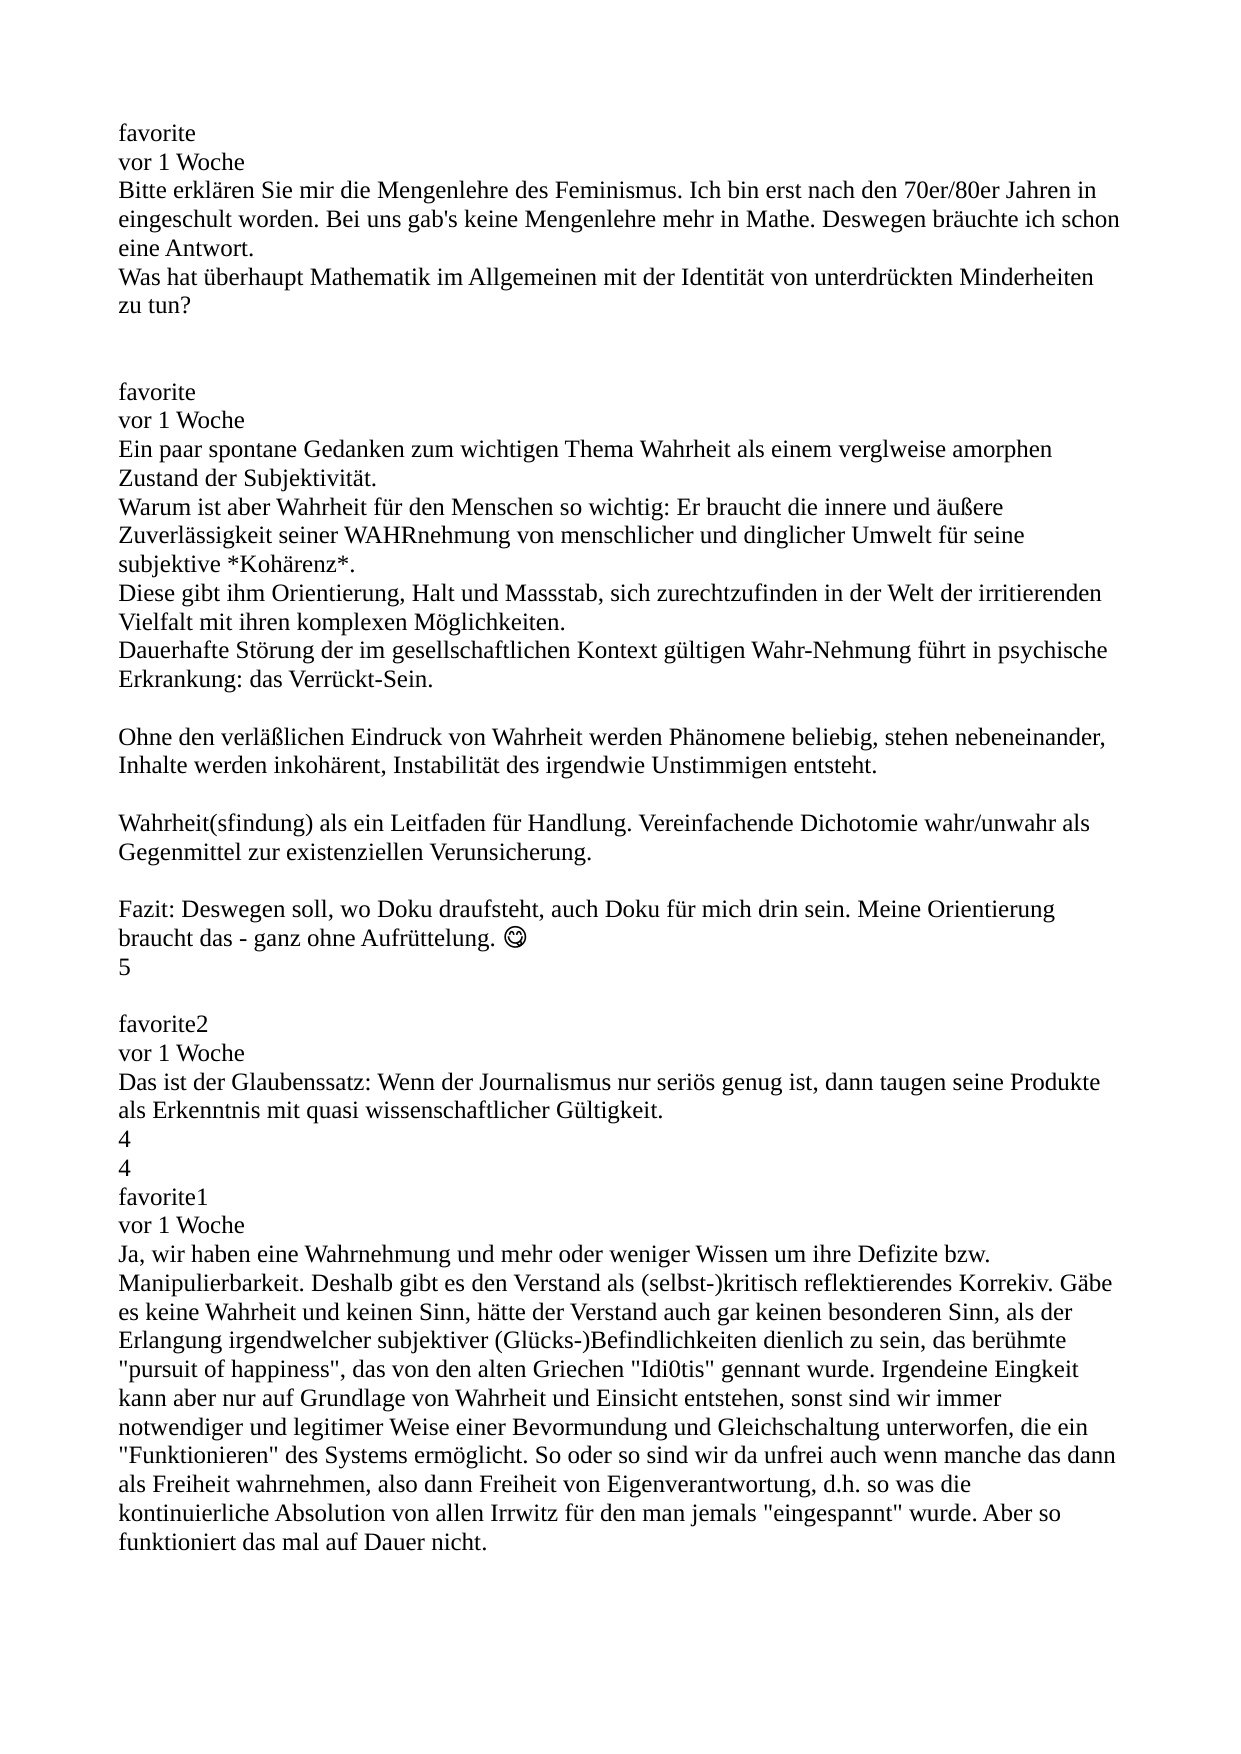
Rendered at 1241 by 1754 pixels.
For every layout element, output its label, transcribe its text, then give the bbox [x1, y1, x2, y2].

text Ja, wir haben eine Wahrnehmung und mehr oder weniger Wissen um ihre Defizite bzw. Manipulierbarkeit. Deshalb gibt es den Verstand als (selbst-)kritisch reflektierendes Korrekiv. Gäbe es keine Wahrheit und keinen Sinn, hätte der Verstand auch gar keinen besonderen Sinn, als der Erlangung irgendwelcher subjektiver (Glücks-)Befindlichkeiten dienlich zu sein, das berühmte "pursuit of happiness", das von den alten Griechen "Idi0tis" gennant wurde. Irgendeine Eingkeit kann aber nur auf Grundlage von Wahrheit und Einsicht entstehen, sonst sind wir immer notwendiger und legitimer Weise einer Bevormundung und Gleichschaltung unterworfen, die ein "Funktionieren" des Systems ermöglicht. So oder so sind wir da unfrei auch wenn manche das dann als Freiheit wahrnehmen, also dann Freiheit von Eigenverantwortung, d.h. so was die kontinuierliche Absolution von allen Irrwitz für den man jemals "eingespannt" wurde. Aber so funktioniert das mal auf Dauer nicht. [118, 1239, 1122, 1556]
text Bitte erklären Sie mir die Mengenlehre des Feminismus. Ich bin erst nach den 70er/80er Jahren in eingeschult worden. Bei uns gab's keine Mengenlehre mehr in Mathe. Deswegen bräuchte ich schon eine Antwort. [118, 176, 1122, 262]
text favorite [118, 118, 1122, 147]
text Was hat überhaupt Mathematik im Allgemeinen mit der Identität von unterdrückten Minderheiten zu tun? [118, 262, 1122, 319]
text vor 1 Woche [118, 147, 1122, 176]
text Fazit: Deswegen soll, wo Doku draufsteht, auch Doku für mich drin sein. Meine Orientierung braucht das - ganz ohne Aufrüttelung. 😋 [118, 894, 1122, 952]
text Wahrheit(sfindung) als ein Leitfaden für Handlung. Vereinfachende Dichotomie wahr/unwahr als Gegenmittel zur existenziellen Verunsicherung. [118, 808, 1122, 866]
text Diese gibt ihm Orientierung, Halt und Massstab, sich zurechtzufinden in der Welt der irritierenden Vielfalt mit ihren komplexen Möglichkeiten. [118, 578, 1122, 636]
text vor 1 Woche [118, 1211, 1122, 1239]
text favorite [118, 377, 1122, 406]
text Warum ist aber Wahrheit für den Menschen so wichtig: Er braucht die innere und äußere Zuverlässigkeit seiner WAHRnehmung von menschlicher und dinglicher Umwelt für seine subjektive *Kohärenz*. [118, 492, 1122, 578]
text Dauerhafte Störung der im gesellschaftlichen Kontext gültigen Wahr-Nehmung führt in psychische Erkrankung: das Verrückt-Sein. [118, 636, 1122, 693]
text 5 [118, 952, 1122, 981]
text Das ist der Glaubenssatz: Wenn der Journalismus nur seriös genug ist, dann taugen seine Produkte als Erkenntnis mit quasi wissenschaftlicher Gültigkeit. [118, 1067, 1122, 1124]
text 4 [118, 1124, 1122, 1153]
text vor 1 Woche [118, 1038, 1122, 1067]
text favorite1 [118, 1182, 1122, 1211]
text favorite2 [118, 1009, 1122, 1038]
text vor 1 Woche [118, 406, 1122, 434]
text 4 [118, 1153, 1122, 1182]
text Ohne den verläßlichen Eindruck von Wahrheit werden Phänomene beliebig, stehen nebeneinander, Inhalte werden inkohärent, Instabilität des irgendwie Unstimmigen entsteht. [118, 722, 1122, 779]
text Ein paar spontane Gedanken zum wichtigen Thema Wahrheit als einem verglweise amorphen Zustand der Subjektivität. [118, 434, 1122, 492]
